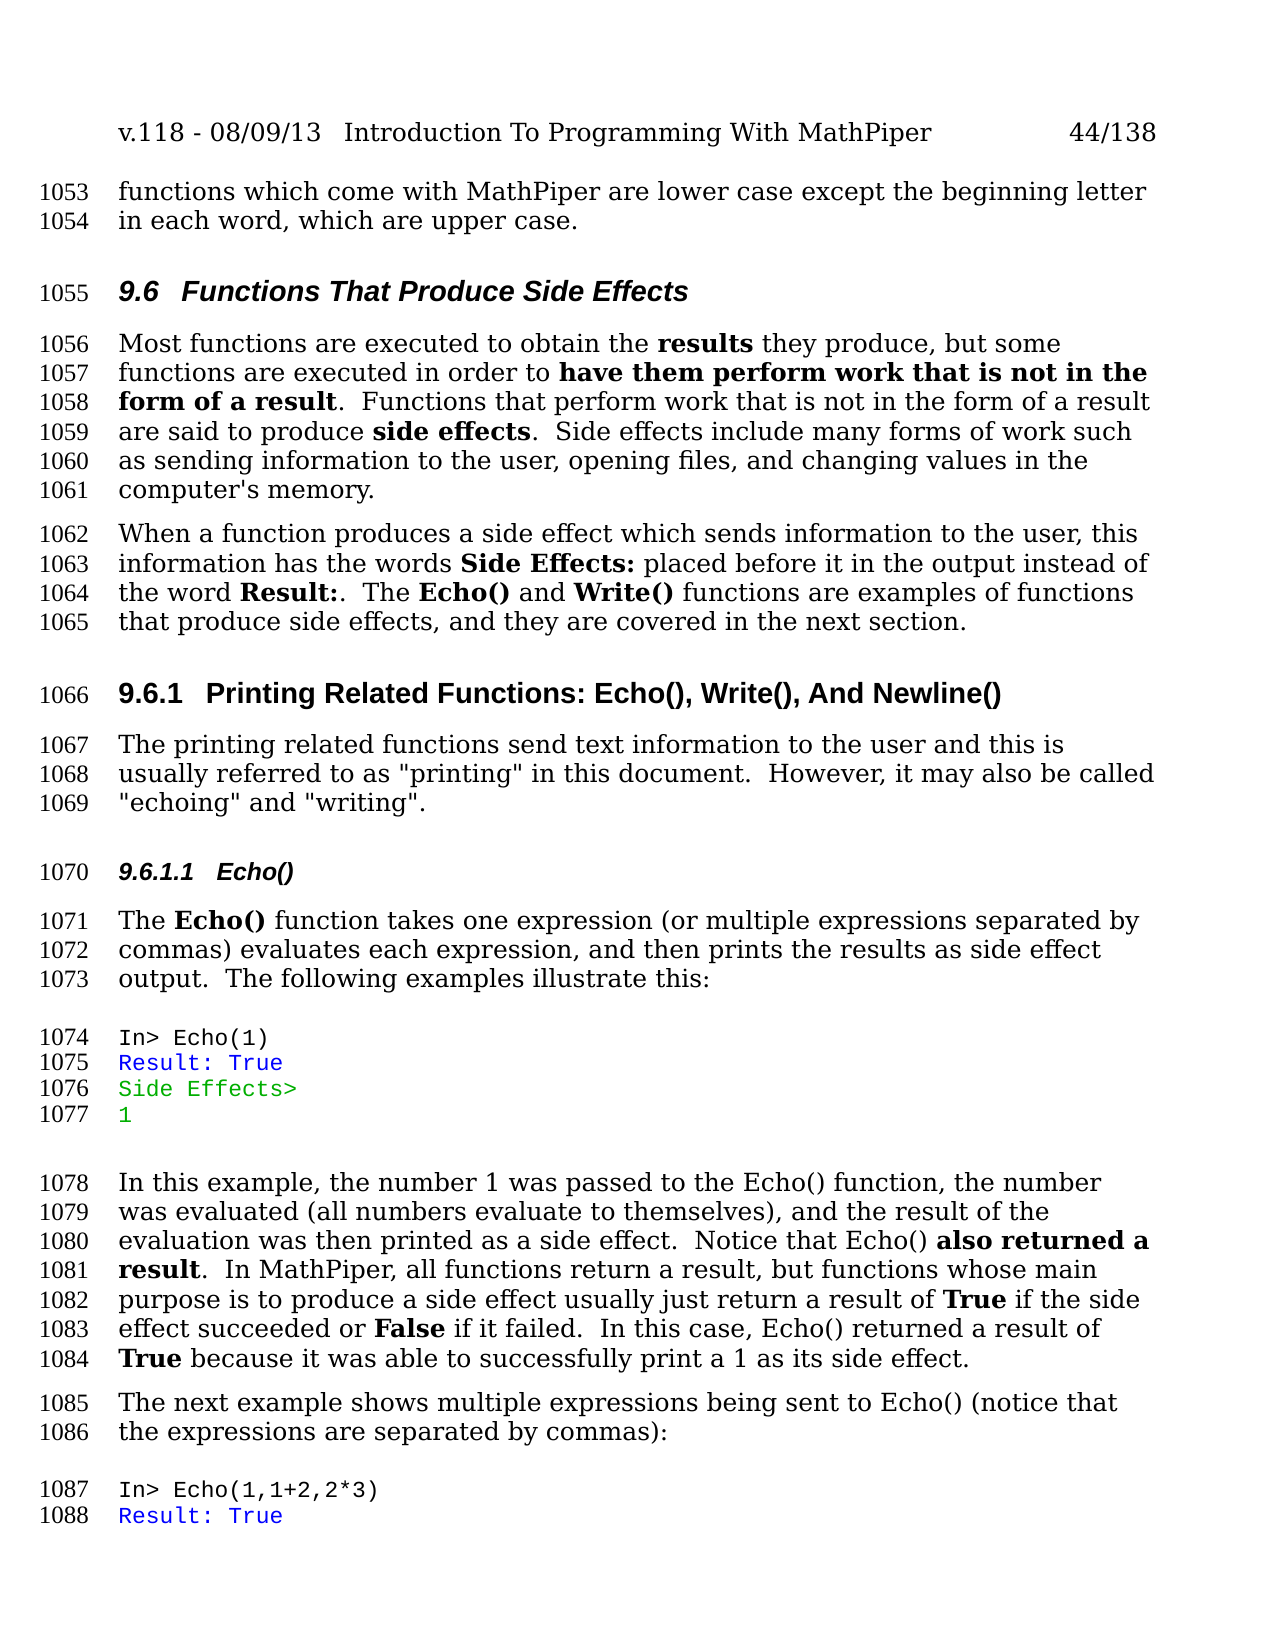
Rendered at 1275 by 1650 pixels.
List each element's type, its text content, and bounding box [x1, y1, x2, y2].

subtitle Echo() [118, 857, 1157, 885]
text In this example, the number 1 was passed to the Echo() function, the number was evaluated (all numbers evaluate to themselves), and the result of the evaluation was then printed as a side effect. Notice that Echo() also returned a result. In MathPiper, all functions return a result, but functions whose main purpose is to produce a side effect usually just return a result of True if the side effect succeeded or False if it failed. In this case, Echo() returned a result of True because it was able to successfully print a 1 as its side effect. [118, 1168, 1157, 1373]
text The printing related functions send text information to the user and this is usually referred to as "printing" in this document. However, it may also be called "echoing" and "writing". [118, 730, 1157, 818]
text Result: True [118, 1052, 1157, 1078]
text functions which come with MathPiper are lower case except the beginning letter in each word, which are upper case. [118, 177, 1157, 235]
text In> Echo(1,1+2,2*3) [118, 1478, 1157, 1504]
text 1 [118, 1104, 1157, 1129]
text The next example shows multiple expressions being sent to Echo() (notice that the expressions are separated by commas): [118, 1388, 1157, 1446]
subtitle Printing Related Functions: Echo(), Write(), And Newline() [118, 676, 1157, 709]
text In> Echo(1) [118, 1026, 1157, 1052]
text Most functions are executed to obtain the results they produce, but some functions are executed in order to have them perform work that is not in the form of a result. Functions that perform work that is not in the form of a result are said to produce side effects. Side effects include many forms of work such as sending information to the user, opening files, and changing values in the computer's memory. [118, 329, 1157, 504]
text Side Effects> [118, 1078, 1157, 1104]
text When a function produces a side effect which sends information to the user, this information has the words Side Effects: placed before it in the output instead of the word Result:. The Echo() and Write() functions are examples of functions that produce side effects, and they are covered in the next section. [118, 519, 1157, 637]
text The Echo() function takes one expression (or multiple expressions separated by commas) evaluates each expression, and then prints the results as side effect output. The following examples illustrate this: [118, 906, 1157, 994]
text Result: True [118, 1504, 1157, 1530]
subtitle Functions That Produce Side Effects [118, 274, 1157, 308]
